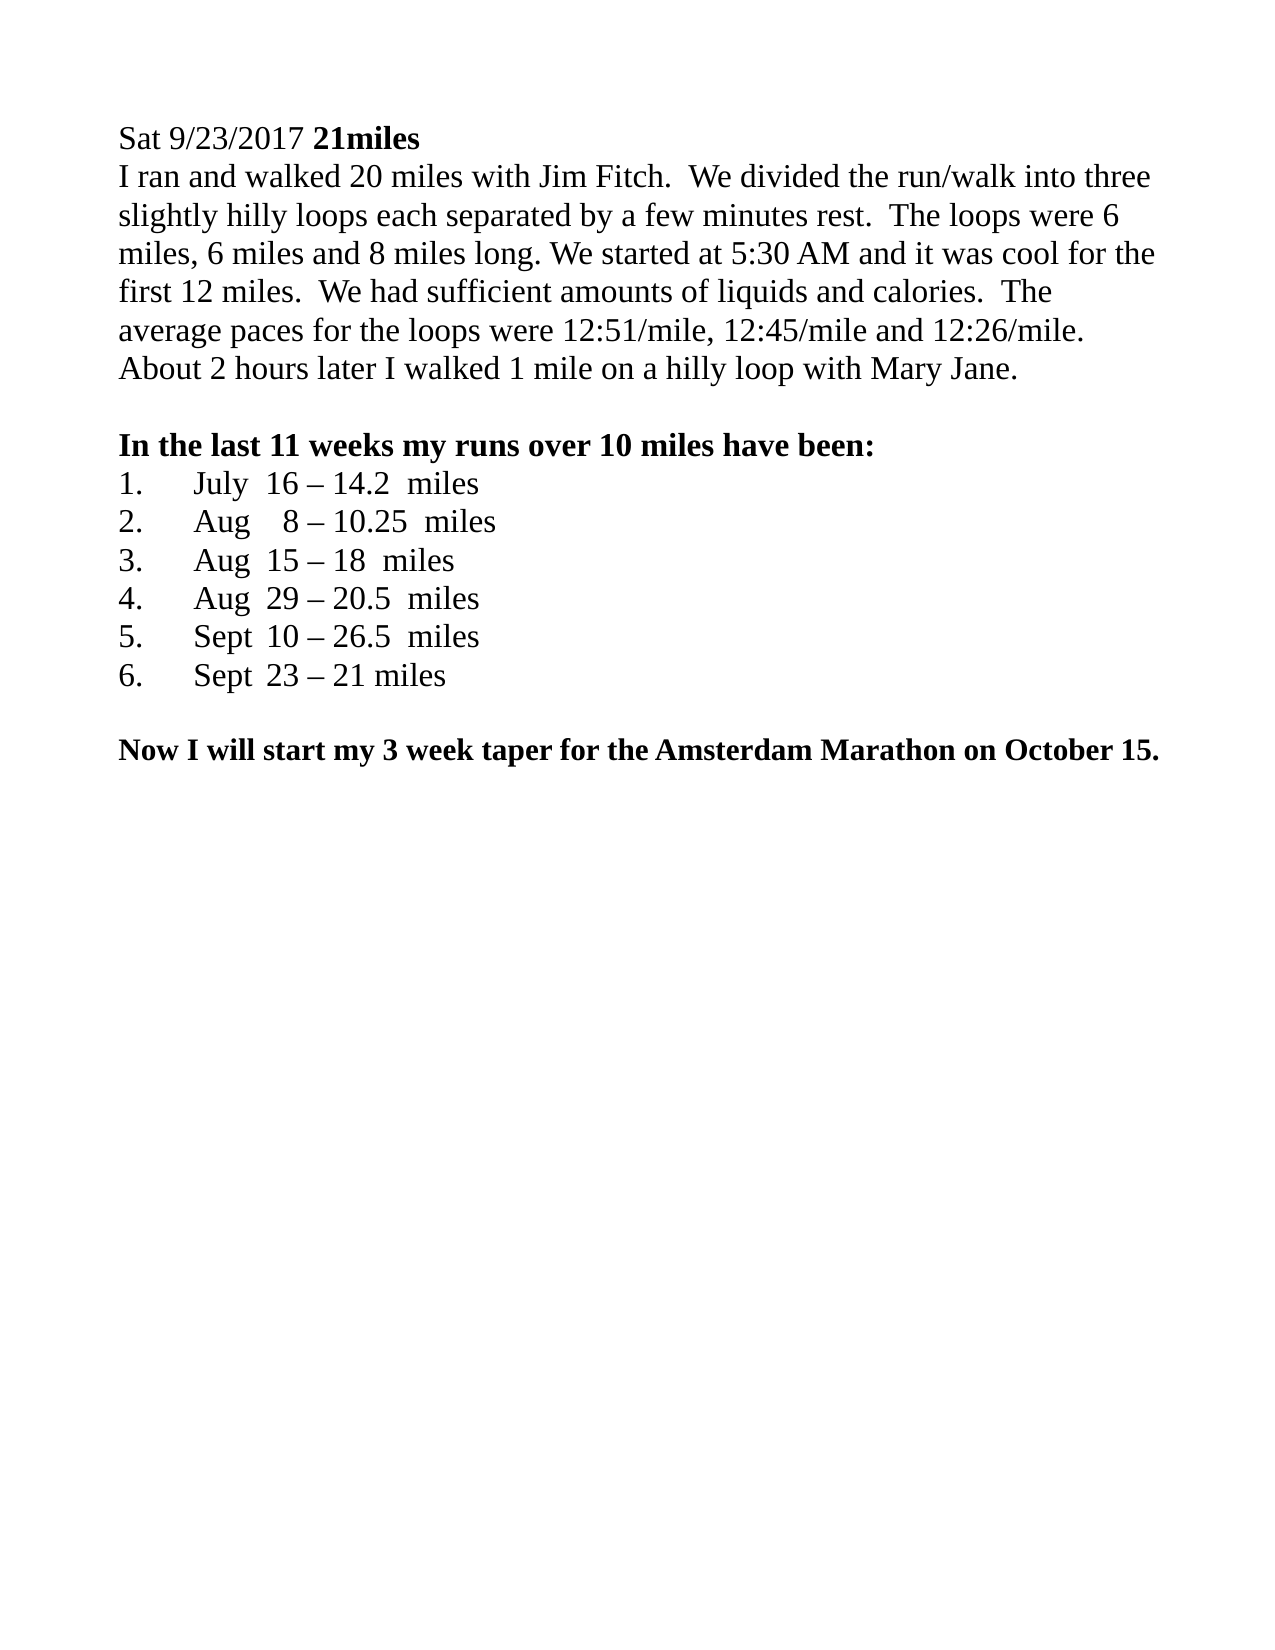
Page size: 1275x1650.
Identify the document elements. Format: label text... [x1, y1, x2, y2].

list Aug 8 – 10.25 miles [118, 501, 1161, 540]
text Sat 9/23/2017 21miles [118, 118, 1161, 156]
list Sept 23 – 21 miles [118, 655, 1161, 693]
list Aug 29 – 20.5 miles [118, 578, 1161, 616]
text Now I will start my 3 week taper for the Amsterdam Marathon on October 15. [118, 731, 1161, 767]
text In the last 11 weeks my runs over 10 miles have been: [118, 425, 1161, 463]
list Sept 10 – 26.5 miles [118, 616, 1161, 655]
list Aug 15 – 18 miles [118, 540, 1161, 578]
list July 16 – 14.2 miles [118, 463, 1161, 501]
text I ran and walked 20 miles with Jim Fitch. We divided the run/walk into three slightly hilly loops each separated by a few minutes rest. The loops were 6 miles, 6 miles and 8 miles long. We started at 5:30 AM and it was cool for the first 12 miles. We had sufficient amounts of liquids and calories. The average paces for the loops were 12:51/mile, 12:45/mile and 12:26/mile. About 2 hours later I walked 1 mile on a hilly loop with Mary Jane. [118, 156, 1161, 386]
